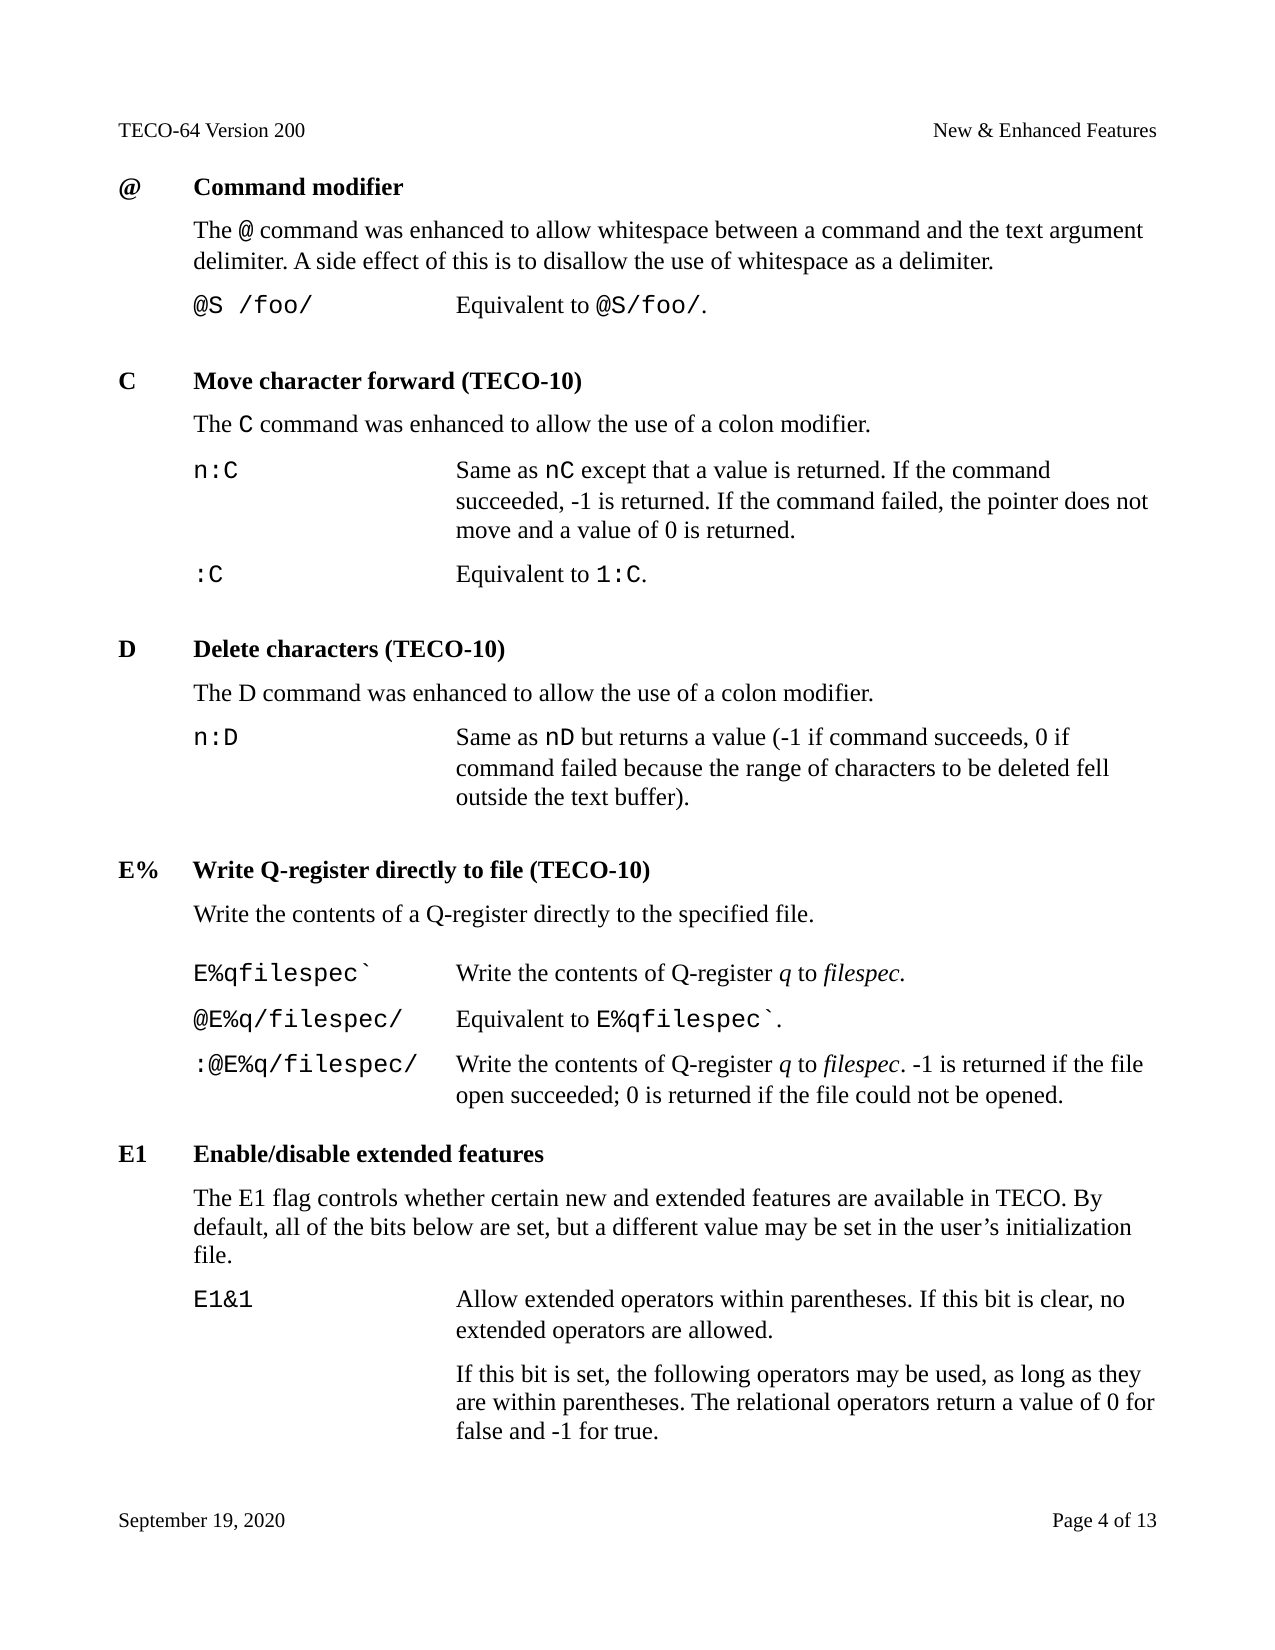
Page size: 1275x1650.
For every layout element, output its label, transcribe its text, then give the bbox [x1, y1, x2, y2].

text E%qfilespec` Write the contents of Q-register q to filespec. [193, 958, 1157, 989]
text The C command was enhanced to allow the use of a colon modifier. [193, 409, 1157, 440]
text :@E%q/filespec/ Write the contents of Q-register q to filespec. -1 is returned if the file open succeeded; 0 is returned if the file could not be opened. [193, 1049, 1157, 1109]
text @S /foo/ Equivalent to @S/foo/. [193, 290, 1157, 321]
text The E1 flag controls whether certain new and extended features are available in TECO. By default, all of the bits below are set, but a different value may be set in the user’s initialization file. [193, 1183, 1157, 1269]
text n:D Same as nD but returns a value (-1 if command succeeds, 0 if command failed because the range of characters to be deleted fell outside the text buffer). [193, 722, 1157, 810]
text D Delete characters (TECO-10) [118, 634, 1157, 663]
text If this bit is set, the following operators may be used, as long as they are within parentheses. The relational operators return a value of 0 for false and -1 for true. [456, 1359, 1157, 1445]
text C Move character forward (TECO-10) [118, 366, 1157, 394]
text n:C Same as nC except that a value is returned. If the command succeeded, -1 is returned. If the command failed, the pointer does not move and a value of 0 is returned. [193, 455, 1157, 544]
text :C Equivalent to 1:C. [193, 559, 1157, 589]
text E1 Enable/disable extended features [118, 1139, 1157, 1168]
text E% Write Q-register directly to file (TECO-10) [118, 855, 1157, 884]
text The @ command was enhanced to allow whitespace between a command and the text argument delimiter. A side effect of this is to disallow the use of whitespace as a delimiter. [193, 215, 1157, 275]
text The D command was enhanced to allow the use of a colon modifier. [193, 678, 1157, 707]
text E1&1 Allow extended operators within parentheses. If this bit is clear, no extended operators are allowed. [193, 1284, 1157, 1344]
text Write the contents of a Q-register directly to the specified file. [193, 899, 1157, 928]
text @E%q/filespec/ Equivalent to E%qfilespec`. [193, 1004, 1157, 1034]
text @ Command modifier [118, 172, 1157, 200]
